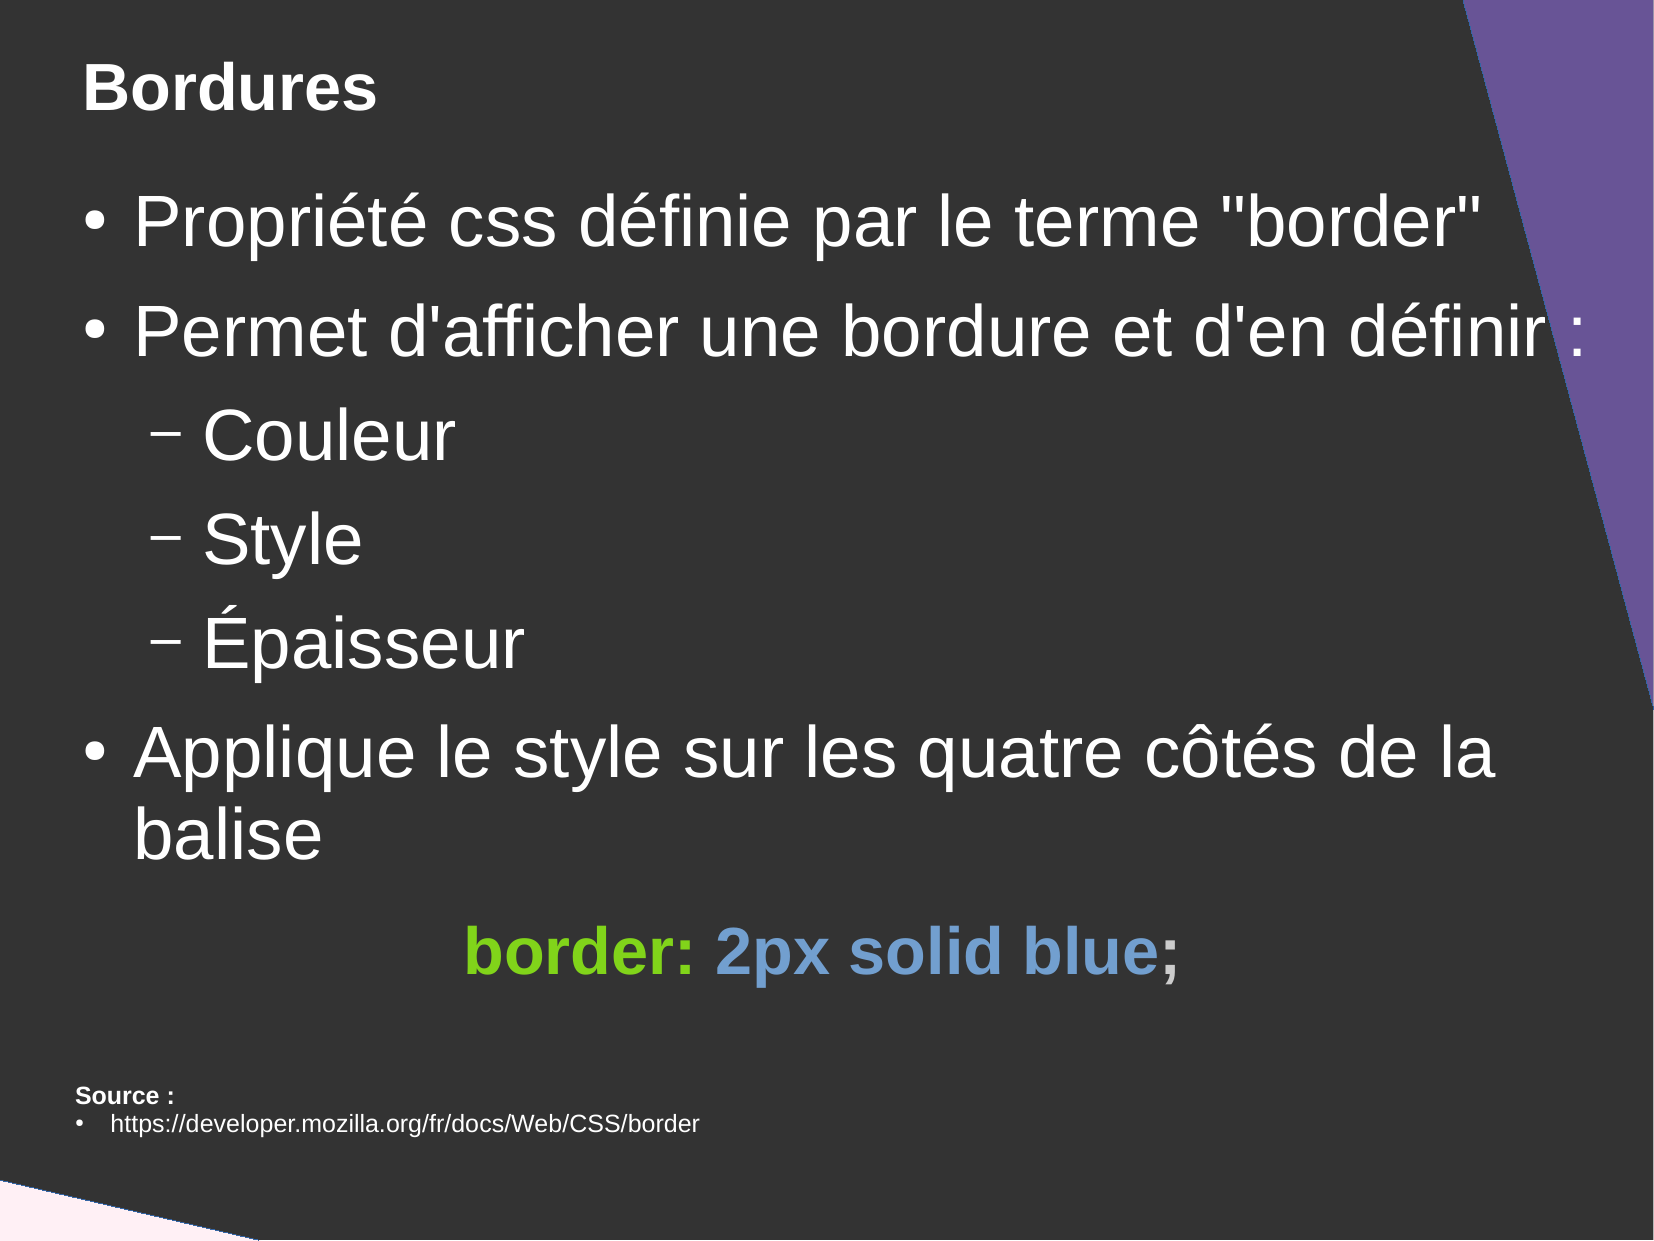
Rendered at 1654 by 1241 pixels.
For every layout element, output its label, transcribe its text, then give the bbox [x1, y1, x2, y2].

text_box Source : https://developer.mozilla.org/fr/docs/Web/CSS/border [60, 1074, 1546, 1217]
text_box border: 2px solid blue; [448, 906, 1205, 997]
list Propriété css définie par le terme "border" Permet d'afficher une bordure et d'en définir : Couleur Style Épaisseur Applique le style sur les quatre côtés de la balise [64, 180, 1604, 910]
text_box [1463, 0, 1654, 710]
title Bordures [82, 49, 1571, 130]
text_box [0, 1180, 263, 1241]
